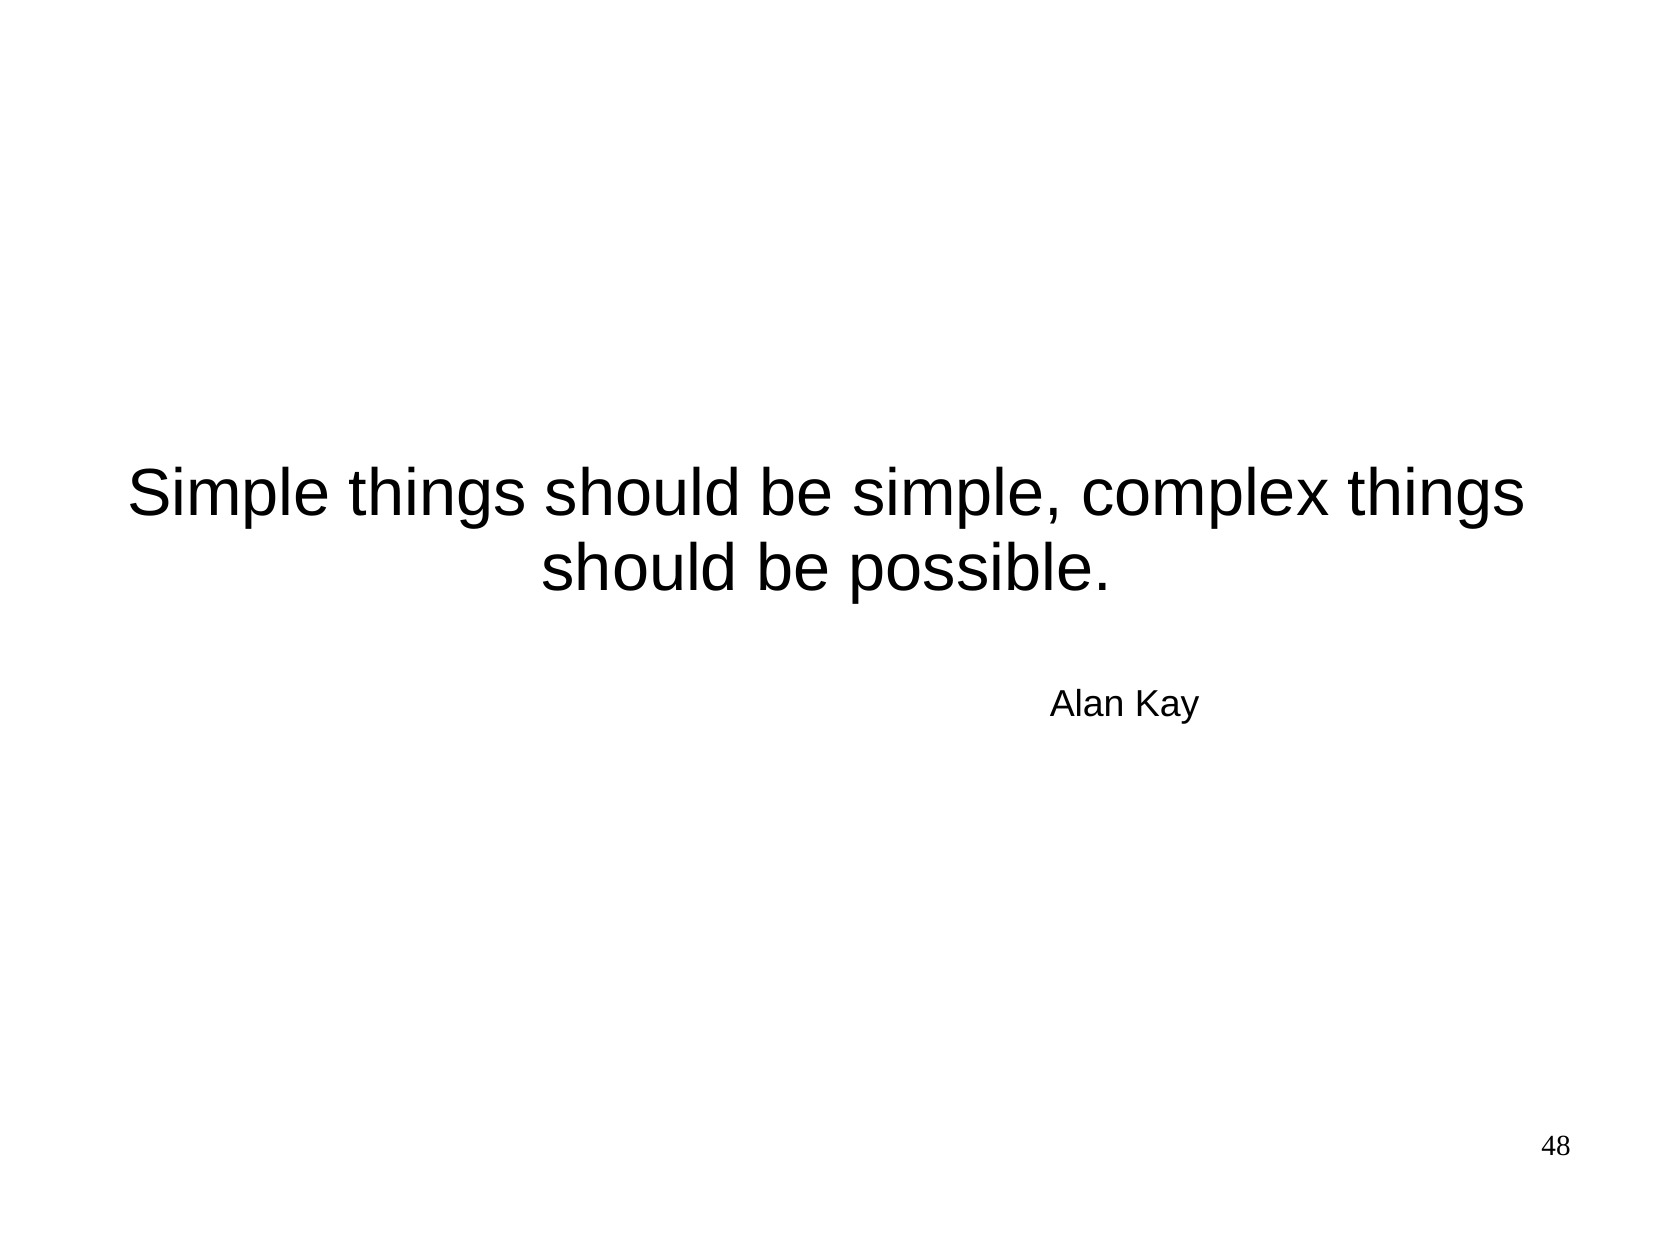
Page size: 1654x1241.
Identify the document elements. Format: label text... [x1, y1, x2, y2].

subtitle Simple things should be simple, complex things should be possible. [82, 49, 1571, 1010]
text_box Alan Kay [1035, 675, 1606, 732]
